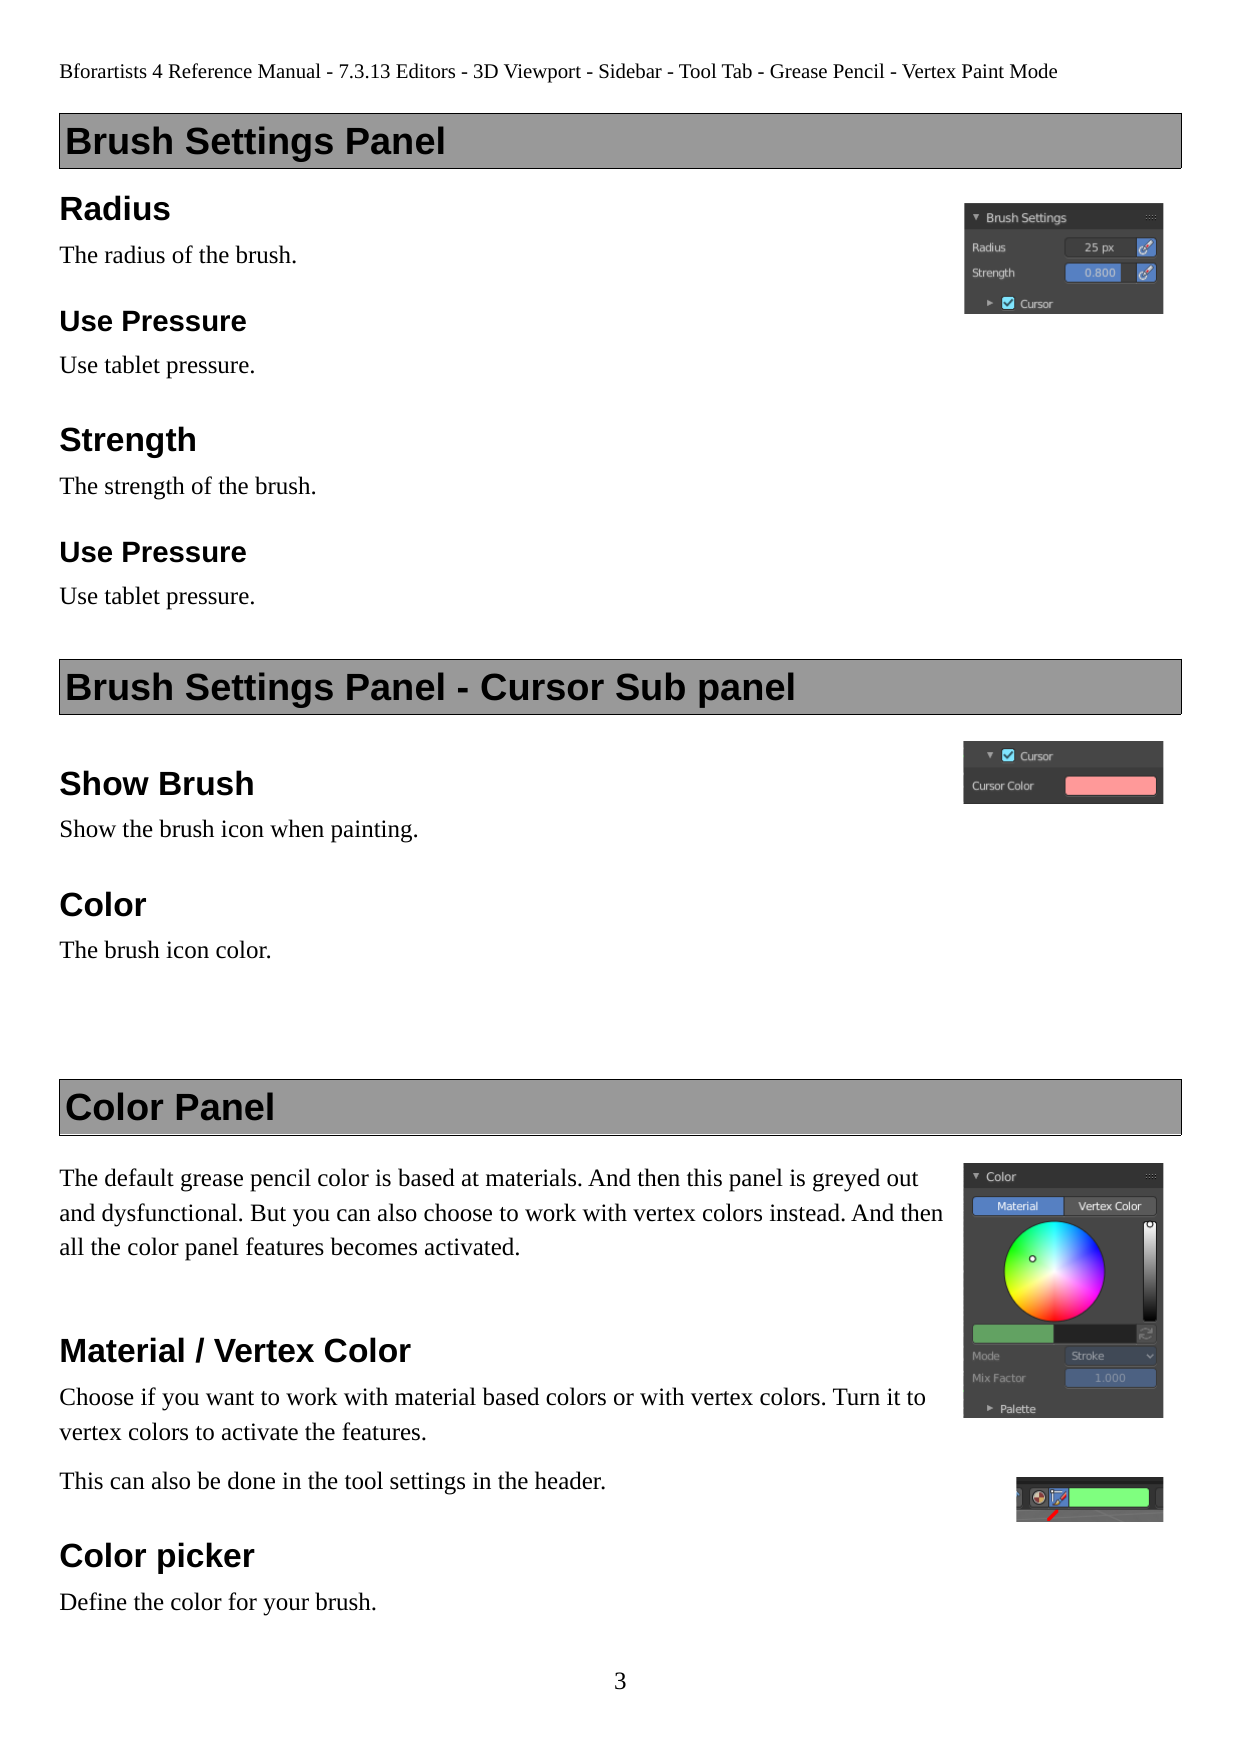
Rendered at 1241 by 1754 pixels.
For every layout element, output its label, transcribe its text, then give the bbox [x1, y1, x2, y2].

text This can also be done in the tool settings in the header. [59, 1466, 1181, 1494]
picture [1016, 1477, 1164, 1522]
table_header Color Panel [60, 1080, 1181, 1134]
text Use tablet pressure. [59, 581, 1181, 609]
subtitle Radius [59, 189, 1181, 227]
picture [963, 1163, 1164, 1418]
text The strength of the brush. [59, 471, 1181, 499]
text Define the color for your brush. [59, 1587, 1181, 1616]
text Choose if you want to work with material based colors or with vertex colors. Turn it to vertex colors to activate the features. [59, 1382, 1181, 1445]
table_header Brush Settings Panel [60, 114, 1181, 168]
subtitle Material / Vertex Color [59, 1331, 963, 1370]
subtitle Show Brush [59, 763, 963, 802]
subtitle Color picker [59, 1536, 1181, 1574]
subtitle Use Pressure [59, 303, 1181, 337]
text Use tablet pressure. [59, 350, 1181, 378]
text The default grease pencil color is based at materials. And then this panel is greyed out and dysfunctional. But you can also choose to work with vertex colors instead. And then all the color panel features becomes activated. [59, 1163, 963, 1261]
text The radius of the brush. [59, 240, 964, 269]
text Show the brush icon when painting. [59, 814, 1181, 843]
subtitle [1164, 763, 1181, 802]
subtitle Strength [59, 420, 1181, 458]
subtitle [1164, 1331, 1181, 1370]
table_header Brush Settings Panel - Cursor Sub panel [60, 660, 1181, 714]
subtitle Color [59, 884, 1181, 923]
subtitle Use Pressure [59, 534, 1181, 568]
text The brush icon color. [59, 936, 1181, 964]
text [1164, 240, 1181, 269]
picture [963, 741, 1164, 804]
picture [964, 203, 1164, 314]
